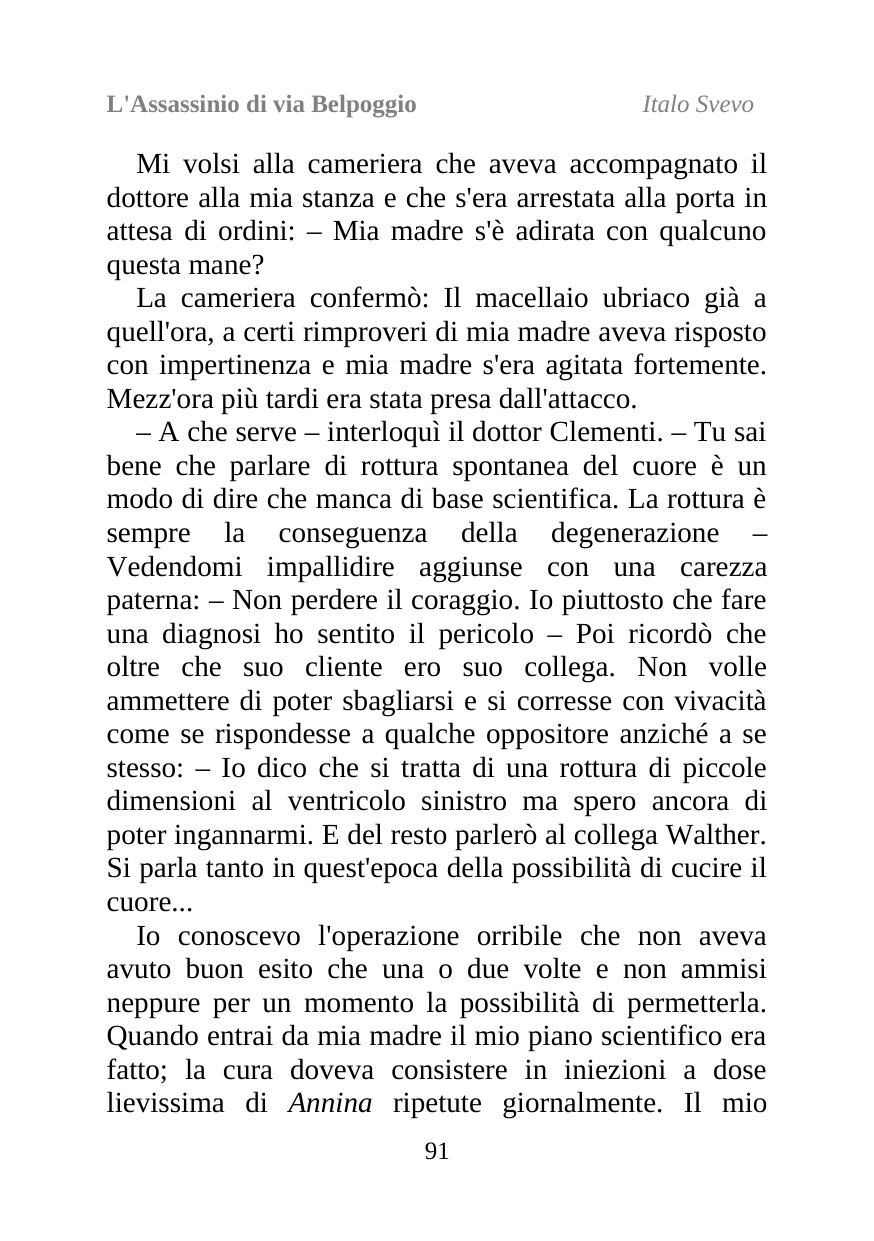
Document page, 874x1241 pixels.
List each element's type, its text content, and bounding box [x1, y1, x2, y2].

text Mi volsi alla cameriera che aveva accompagnato il dottore alla mia stanza e che s'era arrestata alla porta in attesa di ordini: – Mia madre s'è adirata con qualcuno questa mane? [106, 146, 768, 280]
text La cameriera confermò: Il macellaio ubriaco già a quell'ora, a certi rimproveri di mia madre aveva risposto con impertinenza e mia madre s'era agitata fortemente. Mezz'ora più tardi era stata presa dall'attacco. [106, 280, 768, 414]
text – A che serve – interloquì il dottor Clementi. – Tu sai bene che parlare di rottura spontanea del cuore è un modo di dire che manca di base scientifica. La rottura è sempre la conseguenza della degenerazione – Vedendomi impallidire aggiunse con una carezza paterna: – Non perdere il coraggio. Io piuttosto che fare una diagnosi ho sentito il pericolo – Poi ricordò che oltre che suo cliente ero suo collega. Non volle ammettere di poter sbagliarsi e si corresse con vivacità come se rispondesse a qualche oppositore anziché a se stesso: – Io dico che si tratta di una rottura di piccole dimensioni al ventricolo sinistro ma spero ancora di poter ingannarmi. E del resto parlerò al collega Walther. Si parla tanto in quest'epoca della possibilità di cucire il cuore... [106, 414, 768, 918]
text Io conoscevo l'operazione orribile che non aveva avuto buon esito che una o due volte e non ammisi neppure per un momento la possibilità di permetterla. Quando entrai da mia madre il mio piano scientifico era fatto; la cura doveva consistere in iniezioni a dose lievissima di Annina ripetute giornalmente. Il mio [106, 918, 768, 1119]
